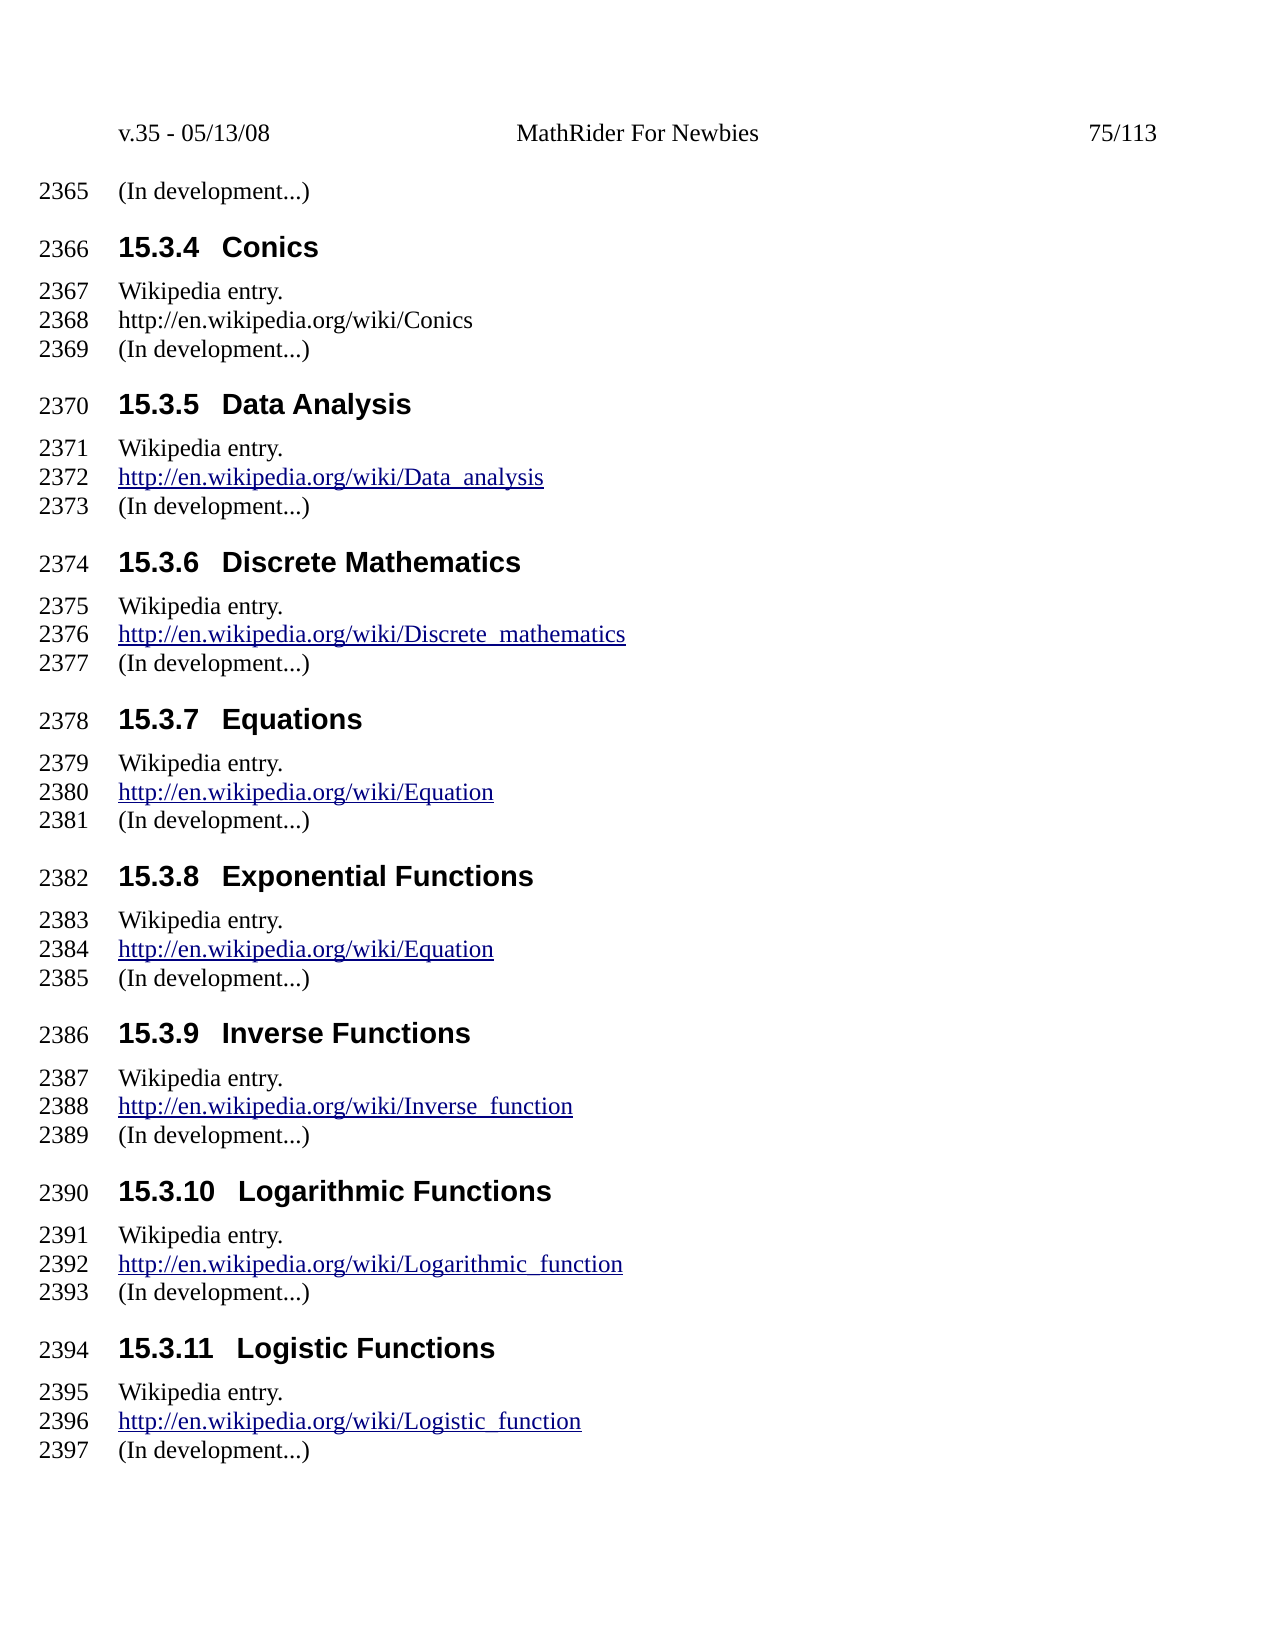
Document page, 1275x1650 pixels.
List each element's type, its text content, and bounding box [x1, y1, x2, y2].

text (In development...) [118, 806, 1157, 834]
text Wikipedia entry. [118, 1063, 1157, 1091]
text Wikipedia entry. [118, 591, 1157, 619]
subtitle Exponential Functions [118, 859, 1157, 893]
text (In development...) [118, 1277, 1157, 1306]
subtitle Inverse Functions [118, 1017, 1157, 1050]
text (In development...) [118, 963, 1157, 992]
subtitle Equations [118, 702, 1157, 736]
subtitle Logarithmic Functions [118, 1174, 1157, 1207]
text (In development...) [118, 334, 1157, 362]
text (In development...) [118, 1435, 1157, 1463]
subtitle Logistic Functions [118, 1331, 1157, 1365]
text Wikipedia entry. [118, 1220, 1157, 1249]
text http://en.wikipedia.org/wiki/Data_analysis [118, 462, 1157, 491]
text (In development...) [118, 176, 1157, 205]
text http://en.wikipedia.org/wiki/Inverse_function [118, 1091, 1157, 1120]
text Wikipedia entry. [118, 905, 1157, 934]
text (In development...) [118, 1120, 1157, 1149]
subtitle Discrete Mathematics [118, 545, 1157, 578]
text http://en.wikipedia.org/wiki/Logarithmic_function [118, 1249, 1157, 1277]
text http://en.wikipedia.org/wiki/Logistic_function [118, 1406, 1157, 1435]
text http://en.wikipedia.org/wiki/Conics [118, 305, 1157, 334]
text (In development...) [118, 648, 1157, 677]
text Wikipedia entry. [118, 276, 1157, 305]
subtitle Conics [118, 230, 1157, 264]
text http://en.wikipedia.org/wiki/Discrete_mathematics [118, 619, 1157, 648]
text Wikipedia entry. [118, 433, 1157, 462]
text Wikipedia entry. [118, 1377, 1157, 1406]
subtitle Data Analysis [118, 387, 1157, 421]
text (In development...) [118, 491, 1157, 520]
text Wikipedia entry. [118, 748, 1157, 777]
text http://en.wikipedia.org/wiki/Equation [118, 934, 1157, 963]
text http://en.wikipedia.org/wiki/Equation [118, 777, 1157, 806]
